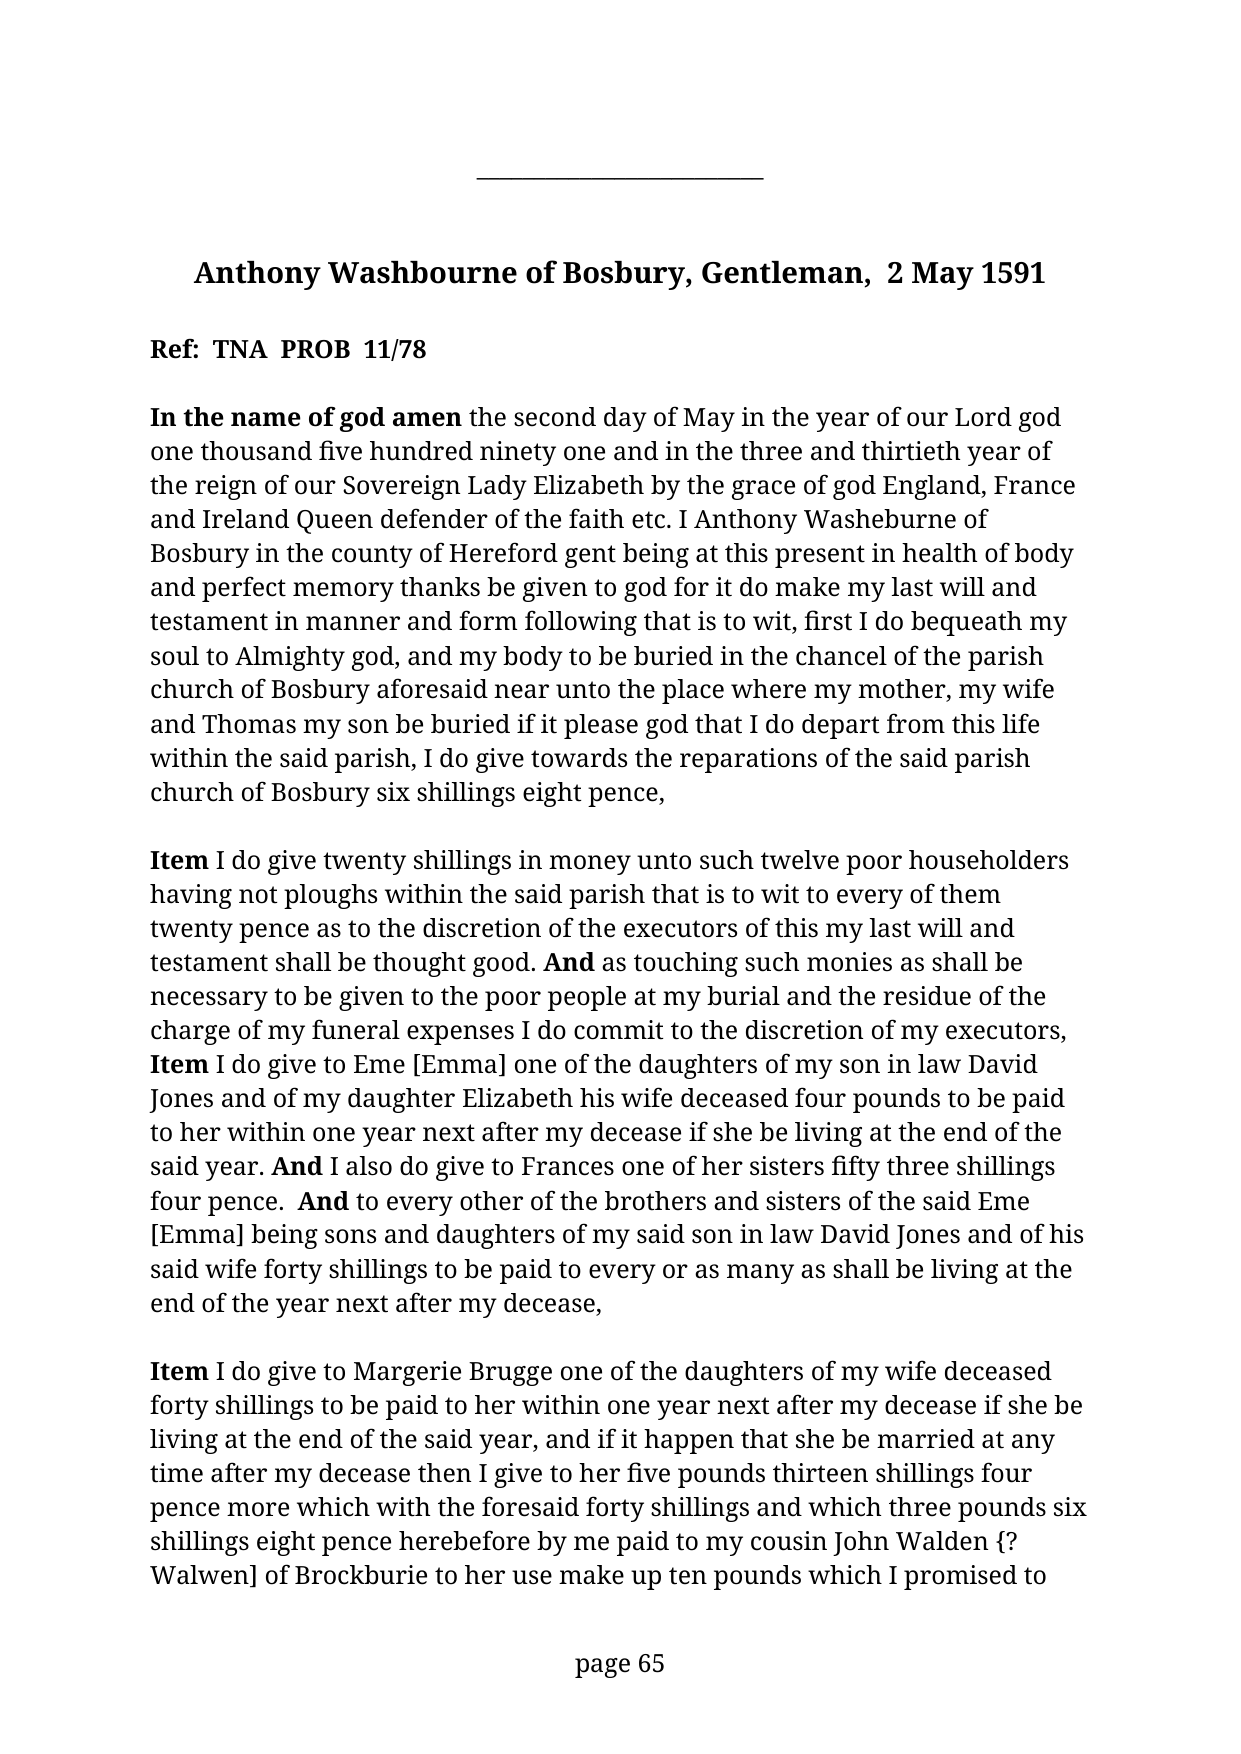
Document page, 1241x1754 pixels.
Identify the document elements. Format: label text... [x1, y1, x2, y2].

text Item I do give twenty shillings in money unto such twelve poor householders having not ploughs within the said parish that is to wit to every of them twenty pence as to the discretion of the executors of this my last will and testament shall be thought good. And as touching such monies as shall be necessary to be given to the poor people at my burial and the residue of the charge of my funeral expenses I do commit to the discretion of my executors, Item I do give to Eme [Emma] one of the daughters of my son in law David Jones and of my daughter Elizabeth his wife deceased four pounds to be paid to her within one year next after my decease if she be living at the end of the said year. And I also do give to Frances one of her sisters fifty three shillings four pence. And to every other of the brothers and sisters of the said Eme [Emma] being sons and daughters of my said son in law David Jones and of his said wife forty shillings to be paid to every or as many as shall be living at the end of the year next after my decease, [150, 842, 1090, 1319]
text In the name of god amen the second day of May in the year of our Lord god one thousand five hundred ninety one and in the three and thirtieth year of the reign of our Sovereign Lady Elizabeth by the grace of god England, France and Ireland Queen defender of the faith etc. I Anthony Washeburne of Bosbury in the county of Hereford gent being at this present in health of body and perfect memory thanks be given to god for it do make my last will and testament in manner and form following that is to wit, first I do bequeath my soul to Almighty god, and my body to be buried in the chancel of the parish church of Bosbury aforesaid near unto the place where my mother, my wife and Thomas my son be buried if it please god that I do depart from this life within the said parish, I do give towards the reparations of the said parish church of Bosbury six shillings eight pence, [150, 400, 1090, 808]
text Anthony Washbourne of Bosbury, Gentleman, 2 May 1591 [150, 252, 1090, 292]
text Ref: TNA PROB 11/78 [150, 332, 1090, 366]
text Item I do give to Margerie Brugge one of the daughters of my wife deceased forty shillings to be paid to her within one year next after my decease if she be living at the end of the said year, and if it happen that she be married at any time after my decease then I give to her five pounds thirteen shillings four pence more which with the foresaid forty shillings and which three pounds six shillings eight pence herebefore by me paid to my cousin John Walden {?Walwen] of Brockburie to her use make up ten pounds which I promised to [150, 1353, 1090, 1592]
text _________________________ [150, 150, 1090, 184]
